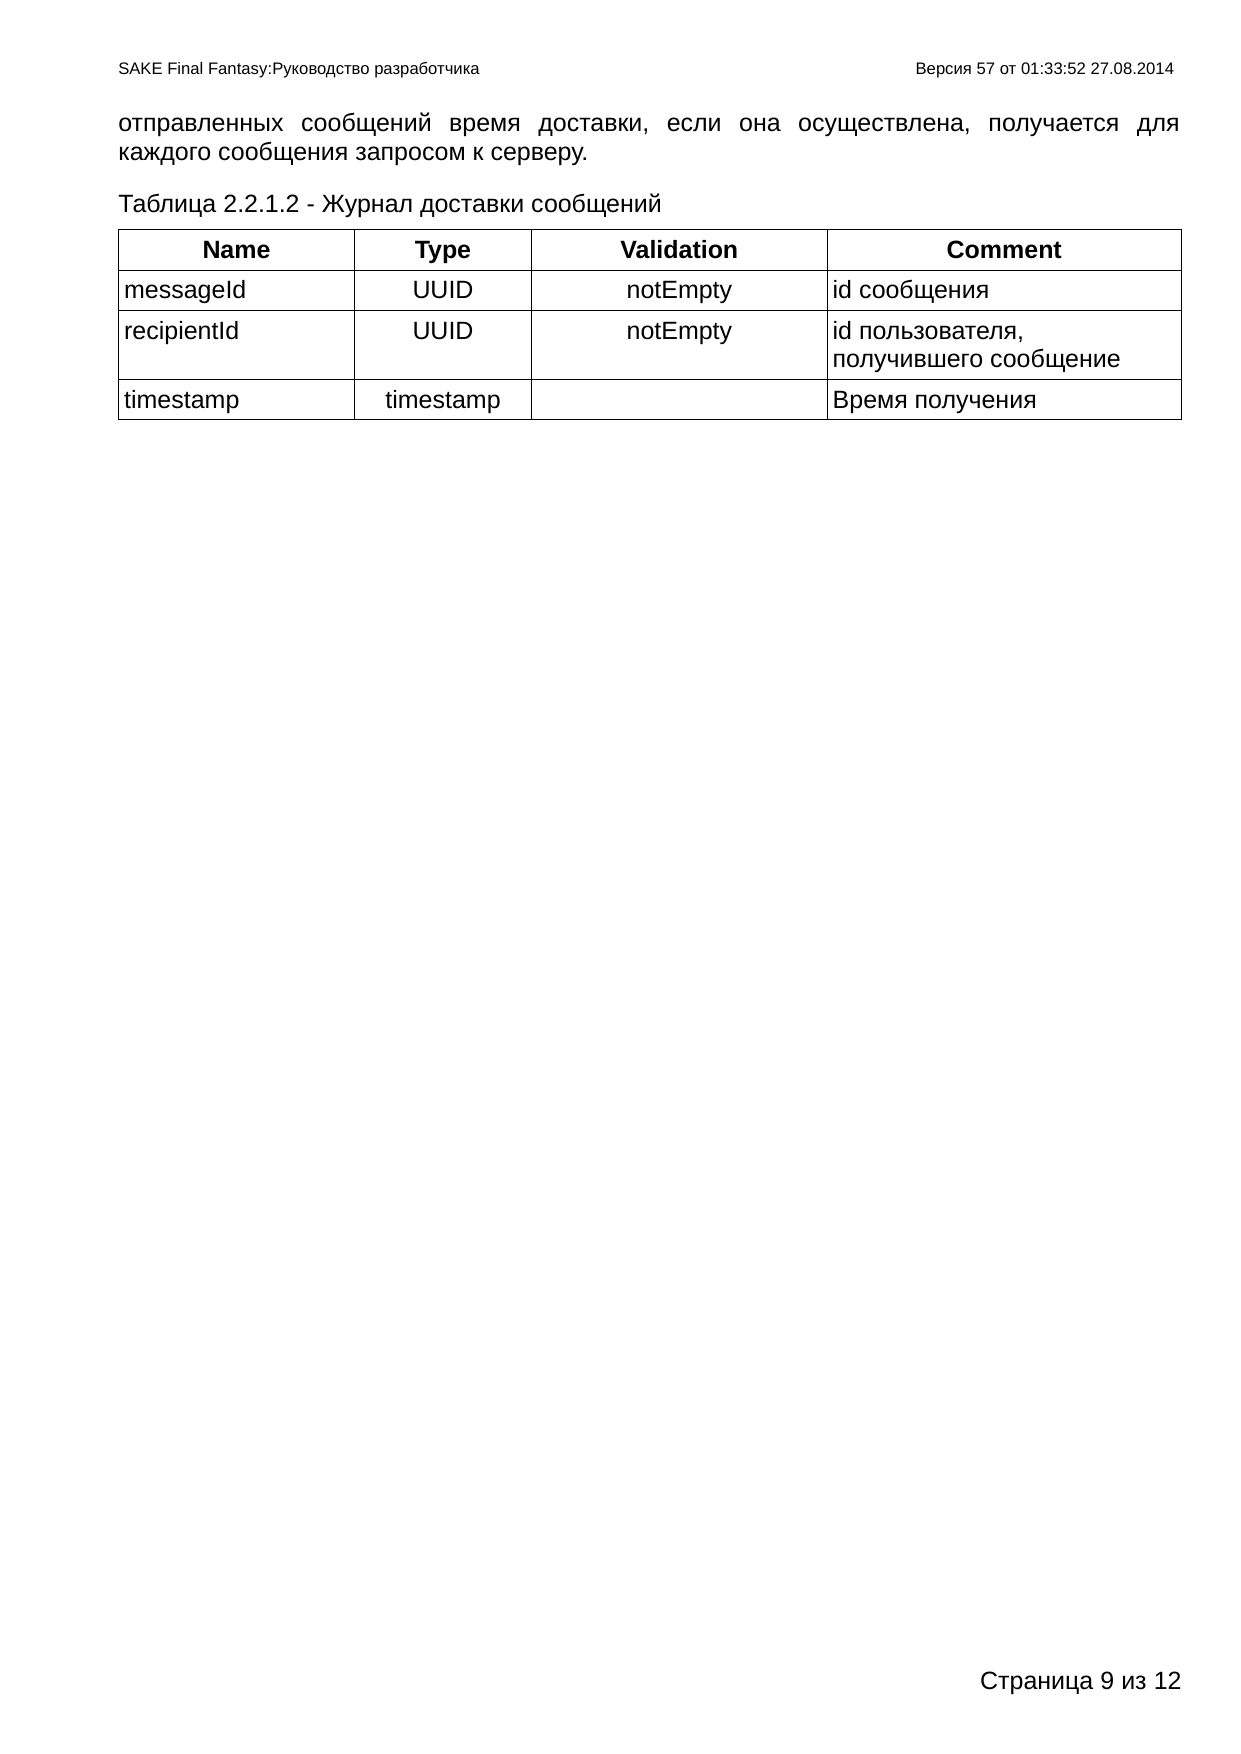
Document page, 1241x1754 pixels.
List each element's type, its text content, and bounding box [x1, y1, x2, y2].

table_cell UUID [355, 271, 531, 310]
table_header Validation [532, 230, 827, 269]
table_cell [532, 380, 827, 419]
table_header Type [355, 230, 531, 269]
table_cell notEmpty [532, 271, 827, 310]
table_header Name [119, 230, 354, 269]
text Таблица 2.2.1.2 - Журнал доставки сообщений [118, 189, 1181, 217]
table_cell Время получения [828, 380, 1181, 419]
table_cell timestamp [119, 380, 354, 419]
table_cell id пользователя, получившего сообщение [828, 311, 1181, 379]
table_cell notEmpty [532, 311, 827, 379]
table_cell id сообщения [828, 271, 1181, 310]
text отправленных сообщений время доставки, если она осуществлена, получается для каждого сообщения запросом к серверу. [118, 108, 1181, 165]
table_cell recipientId [119, 311, 354, 379]
table_header Comment [828, 230, 1181, 269]
table_cell UUID [355, 311, 531, 379]
table_cell messageId [119, 271, 354, 310]
table_cell timestamp [355, 380, 531, 419]
